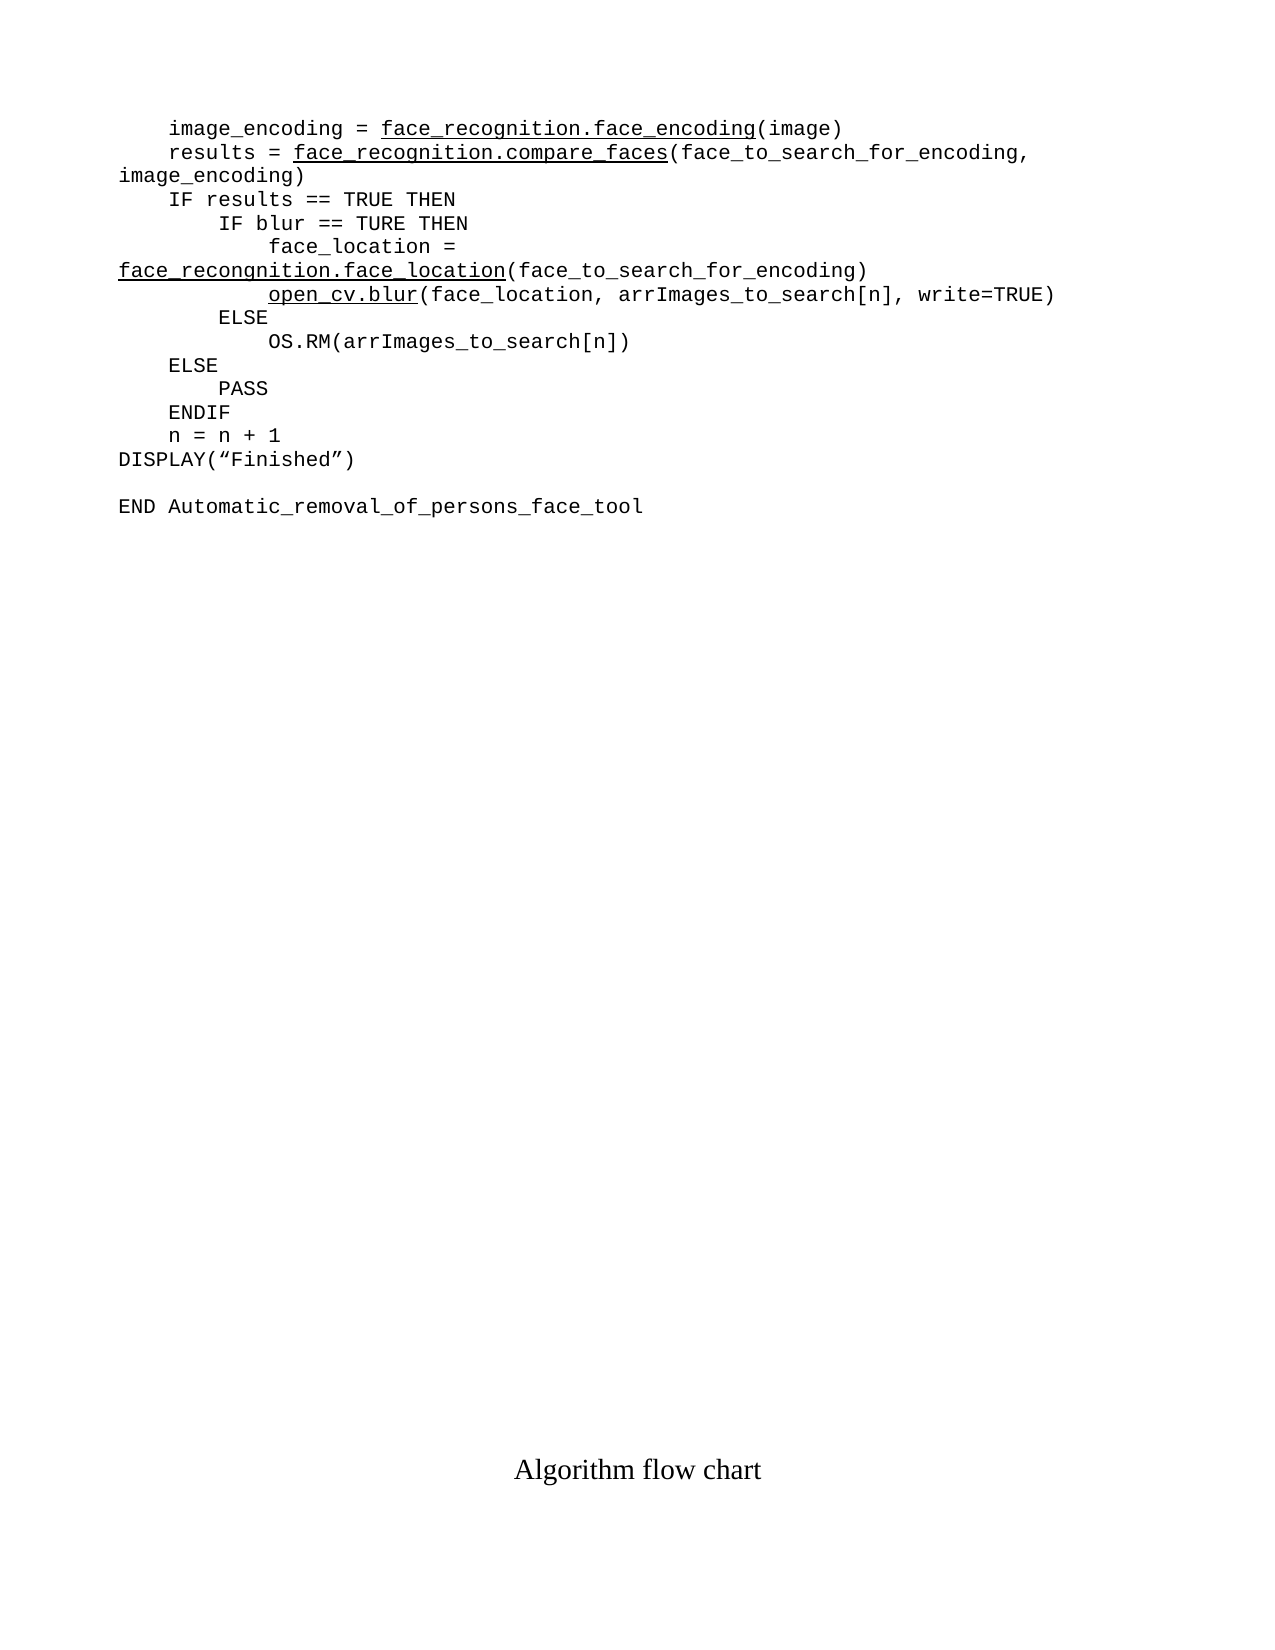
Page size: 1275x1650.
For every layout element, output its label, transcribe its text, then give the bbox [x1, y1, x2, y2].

text open_cv.blur(face_location, arrImages_to_search[n], write=TRUE) [118, 284, 1157, 307]
text ENDIF [118, 402, 1157, 426]
text image_encoding = face_recognition.face_encoding(image) [118, 118, 1157, 142]
text ELSE [118, 307, 1157, 331]
text face_location = face_recongnition.face_location(face_to_search_for_encoding) [118, 236, 1157, 284]
text DISPLAY(“Finished”) [118, 449, 1157, 473]
text IF blur == TURE THEN [118, 213, 1157, 236]
text OS.RM(arrImages_to_search[n]) [118, 331, 1157, 354]
text END Automatic_removal_of_persons_face_tool [118, 496, 1157, 520]
text ELSE [118, 354, 1157, 378]
text IF results == TRUE THEN [118, 189, 1157, 213]
text n = n + 1 [118, 426, 1157, 449]
text PASS [118, 378, 1157, 402]
text Algorithm flow chart [118, 1452, 1157, 1486]
text results = face_recognition.compare_faces(face_to_search_for_encoding, image_encoding) [118, 142, 1157, 189]
